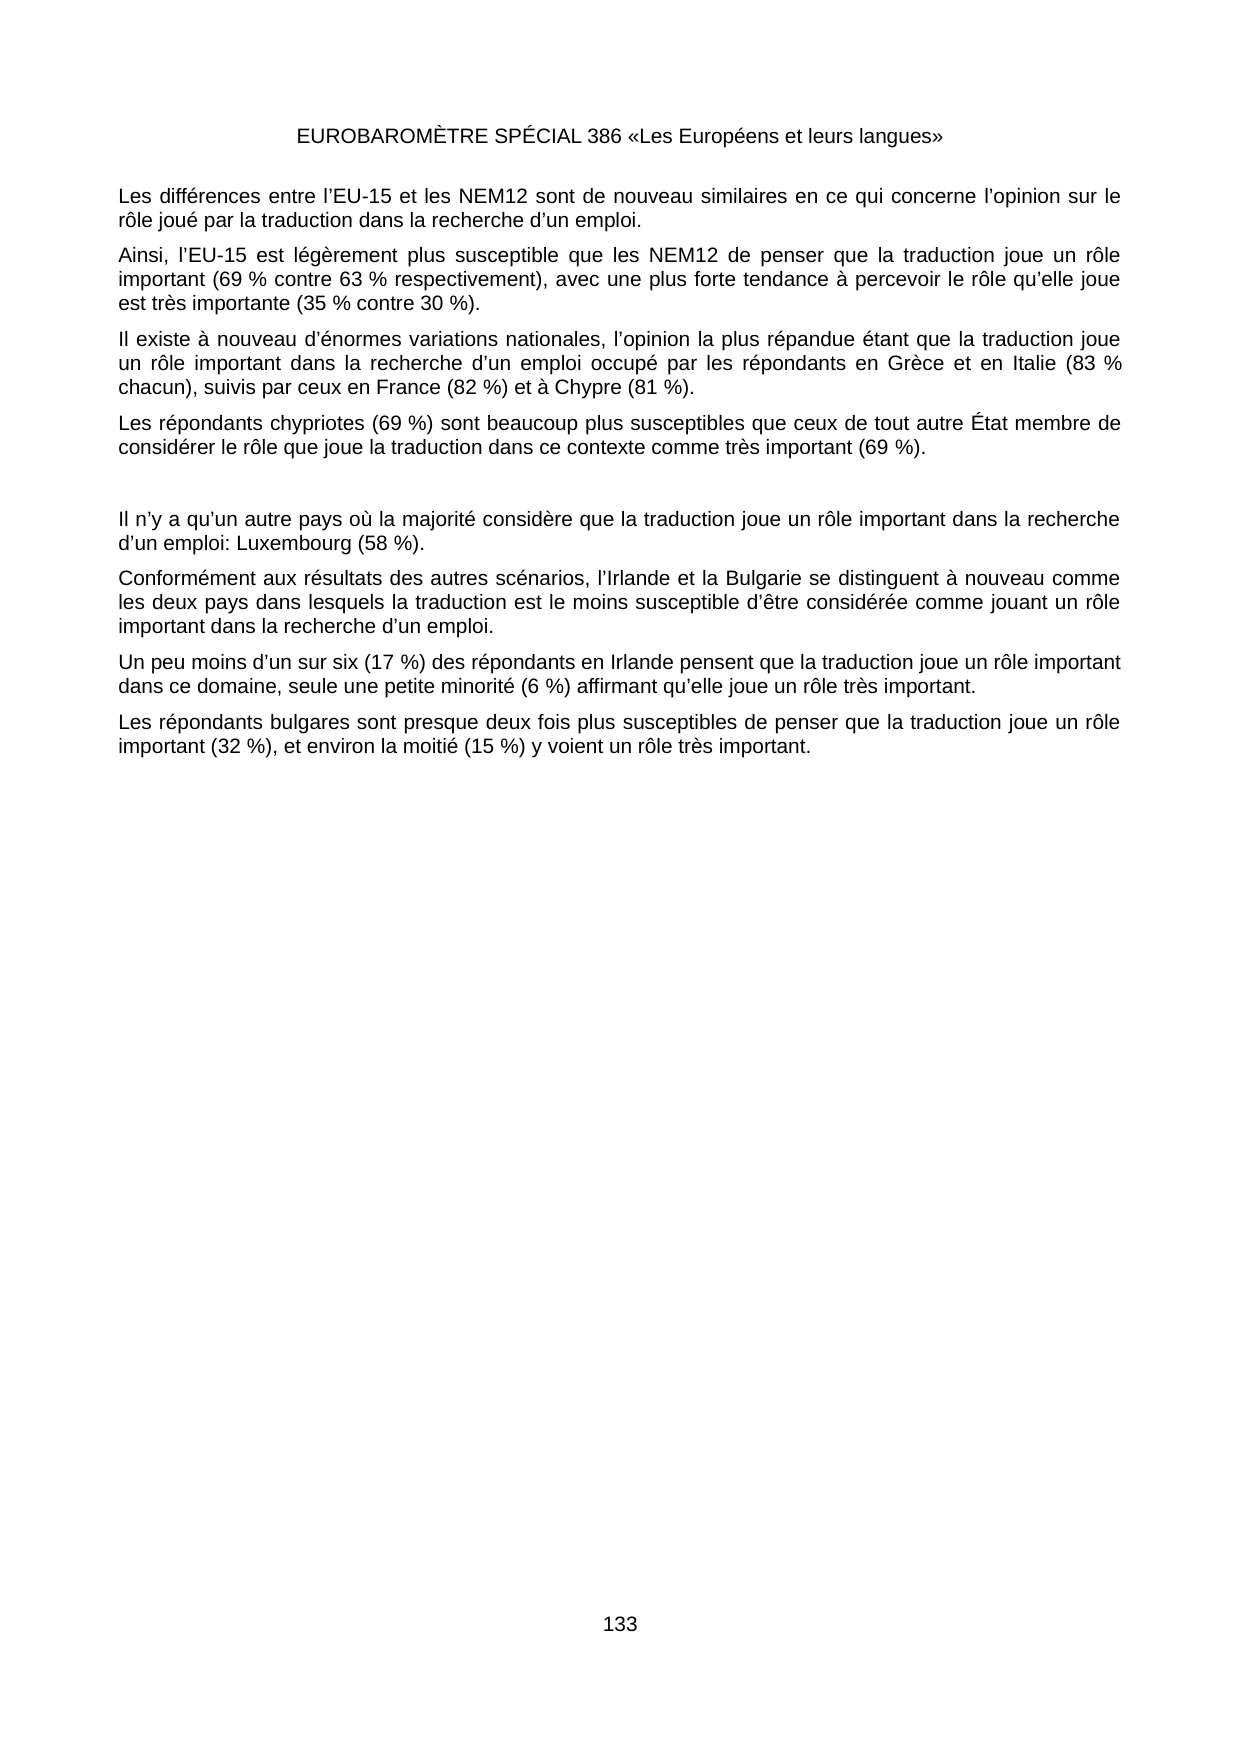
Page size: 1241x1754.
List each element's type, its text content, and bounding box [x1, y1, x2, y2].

text Conformément aux résultats des autres scénarios, l’Irlande et la Bulgarie se distinguent à nouveau comme les deux pays dans lesquels la traduction est le moins susceptible d’être considérée comme jouant un rôle important dans la recherche d’un emploi. [118, 566, 1122, 638]
text Ainsi, l’EU-15 est légèrement plus susceptible que les NEM12 de penser que la traduction joue un rôle important (69 % contre 63 % respectivement), avec une plus forte tendance à percevoir le rôle qu’elle joue est très importante (35 % contre 30 %). [118, 243, 1122, 315]
text Les différences entre l’EU-15 et les NEM12 sont de nouveau similaires en ce qui concerne l’opinion sur le rôle joué par la traduction dans la recherche d’un emploi. [118, 183, 1122, 231]
text Les répondants bulgares sont presque deux fois plus susceptibles de penser que la traduction joue un rôle important (32 %), et environ la moitié (15 %) y voient un rôle très important. [118, 710, 1122, 758]
text Les répondants chypriotes (69 %) sont beaucoup plus susceptibles que ceux de tout autre État membre de considérer le rôle que joue la traduction dans ce contexte comme très important (69 %). [118, 411, 1122, 459]
text Il n’y a qu’un autre pays où la majorité considère que la traduction joue un rôle important dans la recherche d’un emploi: Luxembourg (58 %). [118, 506, 1122, 554]
text Un peu moins d’un sur six (17 %) des répondants en Irlande pensent que la traduction joue un rôle important dans ce domaine, seule une petite minorité (6 %) affirmant qu’elle joue un rôle très important. [118, 650, 1122, 698]
text Il existe à nouveau d’énormes variations nationales, l’opinion la plus répandue étant que la traduction joue un rôle important dans la recherche d’un emploi occupé par les répondants en Grèce et en Italie (83 % chacun), suivis par ceux en France (82 %) et à Chypre (81 %). [118, 327, 1122, 399]
